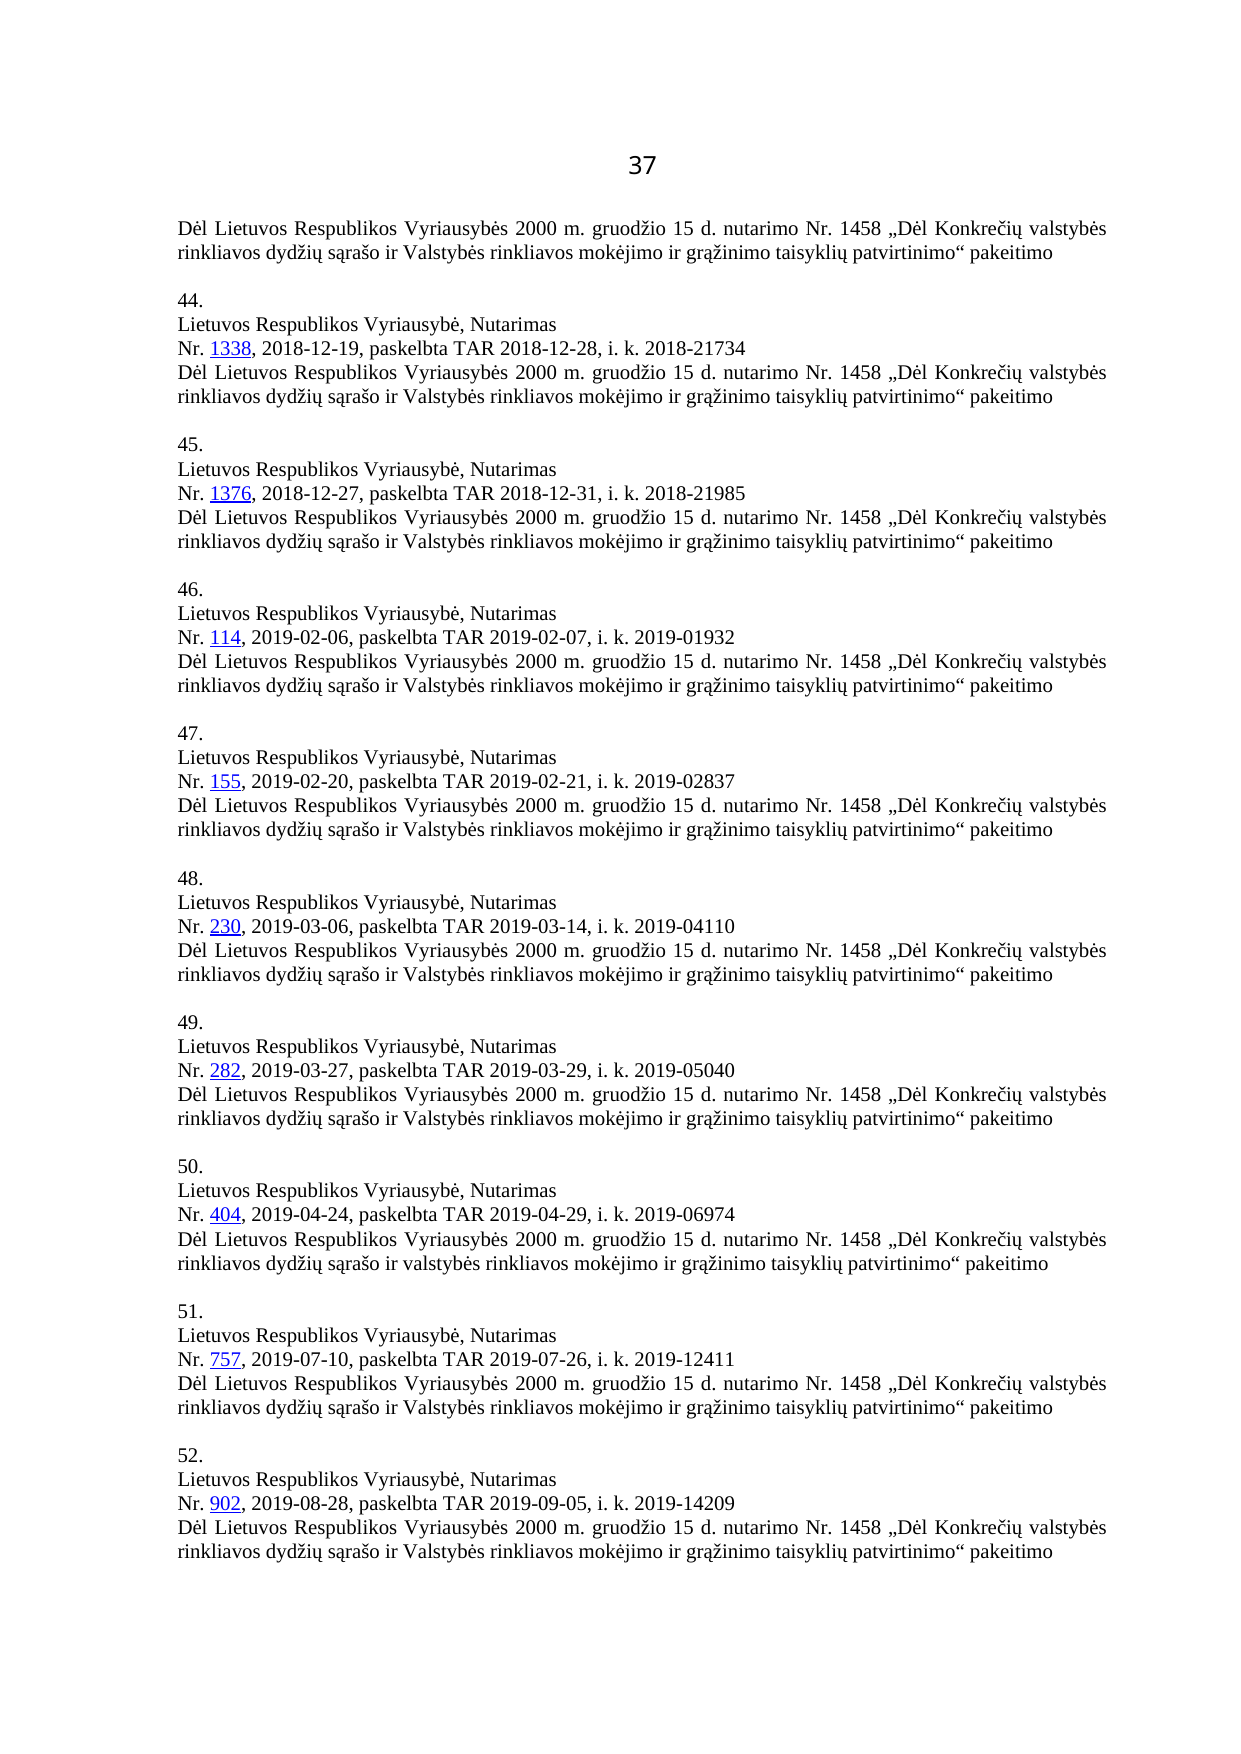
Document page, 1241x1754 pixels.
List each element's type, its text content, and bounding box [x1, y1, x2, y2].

text Nr. 230, 2019-03-06, paskelbta TAR 2019-03-14, i. k. 2019-04110 [177, 914, 1107, 938]
text 45. [177, 432, 1107, 456]
text 52. [177, 1443, 1107, 1467]
text 44. [177, 288, 1107, 312]
text 46. [177, 577, 1107, 601]
text Nr. 114, 2019-02-06, paskelbta TAR 2019-02-07, i. k. 2019-01932 [177, 625, 1107, 649]
text Dėl Lietuvos Respublikos Vyriausybės 2000 m. gruodžio 15 d. nutarimo Nr. 1458 „Dėl Konkrečių valstybės rinkliavos dydžių sąrašo ir Valstybės rinkliavos mokėjimo ir grąžinimo taisyklių patvirtinimo“ pakeitimo [177, 938, 1107, 986]
text 47. [177, 721, 1107, 745]
text Nr. 155, 2019-02-20, paskelbta TAR 2019-02-21, i. k. 2019-02837 [177, 769, 1107, 793]
text Nr. 1376, 2018-12-27, paskelbta TAR 2018-12-31, i. k. 2018-21985 [177, 481, 1107, 504]
text Lietuvos Respublikos Vyriausybė, Nutarimas [177, 1034, 1107, 1058]
text Lietuvos Respublikos Vyriausybė, Nutarimas [177, 1467, 1107, 1491]
text Lietuvos Respublikos Vyriausybė, Nutarimas [177, 889, 1107, 914]
text Lietuvos Respublikos Vyriausybė, Nutarimas [177, 601, 1107, 625]
text Dėl Lietuvos Respublikos Vyriausybės 2000 m. gruodžio 15 d. nutarimo Nr. 1458 „Dėl Konkrečių valstybės rinkliavos dydžių sąrašo ir Valstybės rinkliavos mokėjimo ir grąžinimo taisyklių patvirtinimo“ pakeitimo [177, 649, 1107, 697]
text 50. [177, 1154, 1107, 1178]
text Nr. 902, 2019-08-28, paskelbta TAR 2019-09-05, i. k. 2019-14209 [177, 1491, 1107, 1515]
text Lietuvos Respublikos Vyriausybė, Nutarimas [177, 1178, 1107, 1202]
text Dėl Lietuvos Respublikos Vyriausybės 2000 m. gruodžio 15 d. nutarimo Nr. 1458 „Dėl Konkrečių valstybės rinkliavos dydžių sąrašo ir valstybės rinkliavos mokėjimo ir grąžinimo taisyklių patvirtinimo“ pakeitimo [177, 1226, 1107, 1274]
text Nr. 757, 2019-07-10, paskelbta TAR 2019-07-26, i. k. 2019-12411 [177, 1347, 1107, 1371]
text Dėl Lietuvos Respublikos Vyriausybės 2000 m. gruodžio 15 d. nutarimo Nr. 1458 „Dėl Konkrečių valstybės rinkliavos dydžių sąrašo ir Valstybės rinkliavos mokėjimo ir grąžinimo taisyklių patvirtinimo“ pakeitimo [177, 793, 1107, 841]
text Dėl Lietuvos Respublikos Vyriausybės 2000 m. gruodžio 15 d. nutarimo Nr. 1458 „Dėl Konkrečių valstybės rinkliavos dydžių sąrašo ir Valstybės rinkliavos mokėjimo ir grąžinimo taisyklių patvirtinimo“ pakeitimo [177, 1371, 1107, 1419]
text Dėl Lietuvos Respublikos Vyriausybės 2000 m. gruodžio 15 d. nutarimo Nr. 1458 „Dėl Konkrečių valstybės rinkliavos dydžių sąrašo ir Valstybės rinkliavos mokėjimo ir grąžinimo taisyklių patvirtinimo“ pakeitimo [177, 504, 1107, 553]
text Lietuvos Respublikos Vyriausybė, Nutarimas [177, 1323, 1107, 1347]
text 51. [177, 1299, 1107, 1323]
text Dėl Lietuvos Respublikos Vyriausybės 2000 m. gruodžio 15 d. nutarimo Nr. 1458 „Dėl Konkrečių valstybės rinkliavos dydžių sąrašo ir Valstybės rinkliavos mokėjimo ir grąžinimo taisyklių patvirtinimo“ pakeitimo [177, 1515, 1107, 1563]
text Lietuvos Respublikos Vyriausybė, Nutarimas [177, 456, 1107, 481]
text Lietuvos Respublikos Vyriausybė, Nutarimas [177, 312, 1107, 336]
text Dėl Lietuvos Respublikos Vyriausybės 2000 m. gruodžio 15 d. nutarimo Nr. 1458 „Dėl Konkrečių valstybės rinkliavos dydžių sąrašo ir Valstybės rinkliavos mokėjimo ir grąžinimo taisyklių patvirtinimo“ pakeitimo [177, 216, 1107, 264]
text Dėl Lietuvos Respublikos Vyriausybės 2000 m. gruodžio 15 d. nutarimo Nr. 1458 „Dėl Konkrečių valstybės rinkliavos dydžių sąrašo ir Valstybės rinkliavos mokėjimo ir grąžinimo taisyklių patvirtinimo“ pakeitimo [177, 1082, 1107, 1130]
text 49. [177, 1010, 1107, 1034]
text Nr. 282, 2019-03-27, paskelbta TAR 2019-03-29, i. k. 2019-05040 [177, 1058, 1107, 1082]
text Dėl Lietuvos Respublikos Vyriausybės 2000 m. gruodžio 15 d. nutarimo Nr. 1458 „Dėl Konkrečių valstybės rinkliavos dydžių sąrašo ir Valstybės rinkliavos mokėjimo ir grąžinimo taisyklių patvirtinimo“ pakeitimo [177, 360, 1107, 408]
text Nr. 1338, 2018-12-19, paskelbta TAR 2018-12-28, i. k. 2018-21734 [177, 336, 1107, 360]
text Lietuvos Respublikos Vyriausybė, Nutarimas [177, 745, 1107, 769]
text 48. [177, 866, 1107, 889]
text Nr. 404, 2019-04-24, paskelbta TAR 2019-04-29, i. k. 2019-06974 [177, 1202, 1107, 1226]
